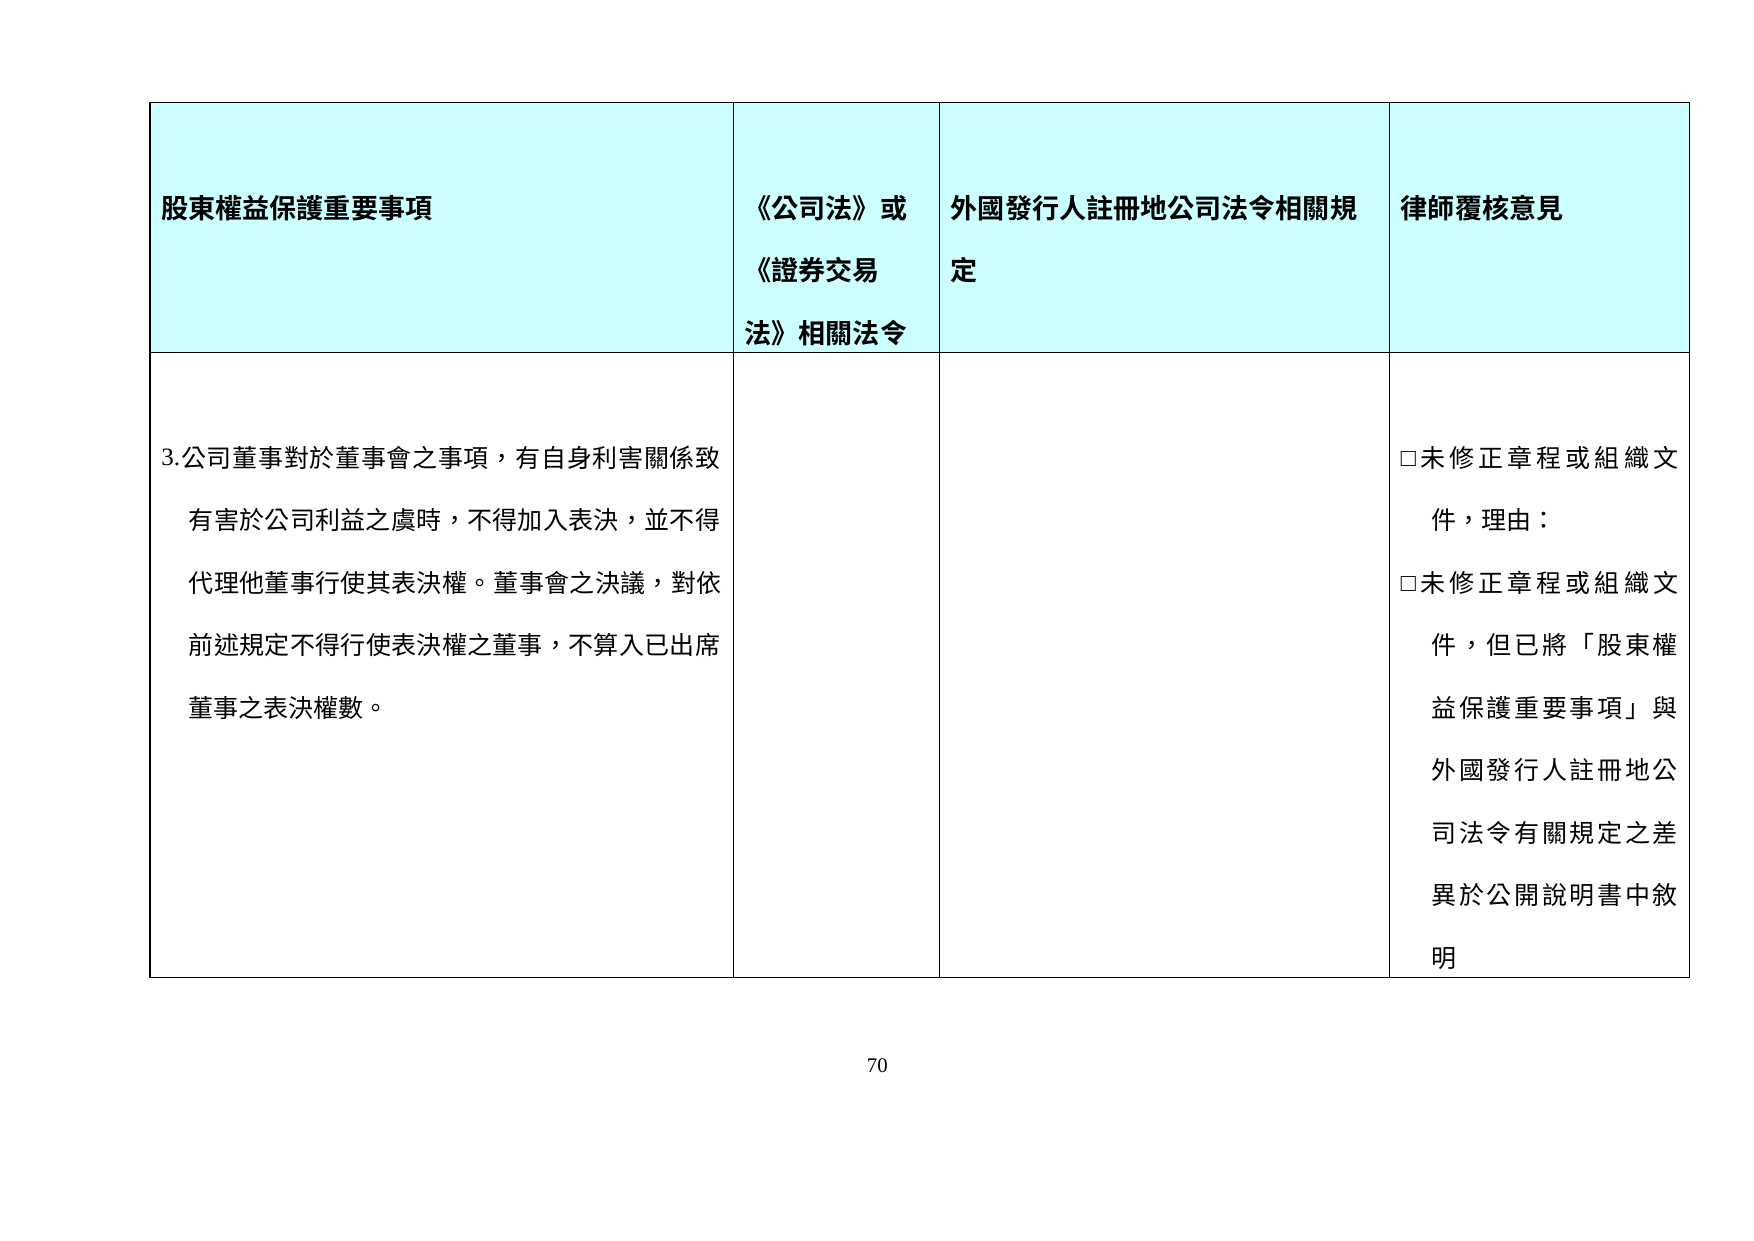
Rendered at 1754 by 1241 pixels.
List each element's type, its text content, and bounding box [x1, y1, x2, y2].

table_cell [940, 353, 1389, 977]
table_cell [734, 353, 939, 977]
table_header 外國發行人註冊地公司法令相關規定 [940, 103, 1389, 352]
table_header 《公司法》或《證券交易法》相關法令 [734, 103, 939, 352]
table_header 律師覆核意見 [1390, 103, 1689, 352]
table_header 股東權益保護重要事項 [151, 103, 733, 352]
table_cell 3.公司董事對於董事會之事項，有自身利害關係致有害於公司利益之虞時，不得加入表決，並不得代理他董事行使其表決權。董事會之決議，對依前述規定不得行使表決權之董事，不算入已出席董事之表決權數。 [151, 353, 733, 977]
table_cell □未修正章程或組織文件，理由： □未修正章程或組織文件，但已將「股東權益保護重要事項」與外國發行人註冊地公司法令有關規定之差異於公開說明書中敘明 [1390, 353, 1689, 977]
